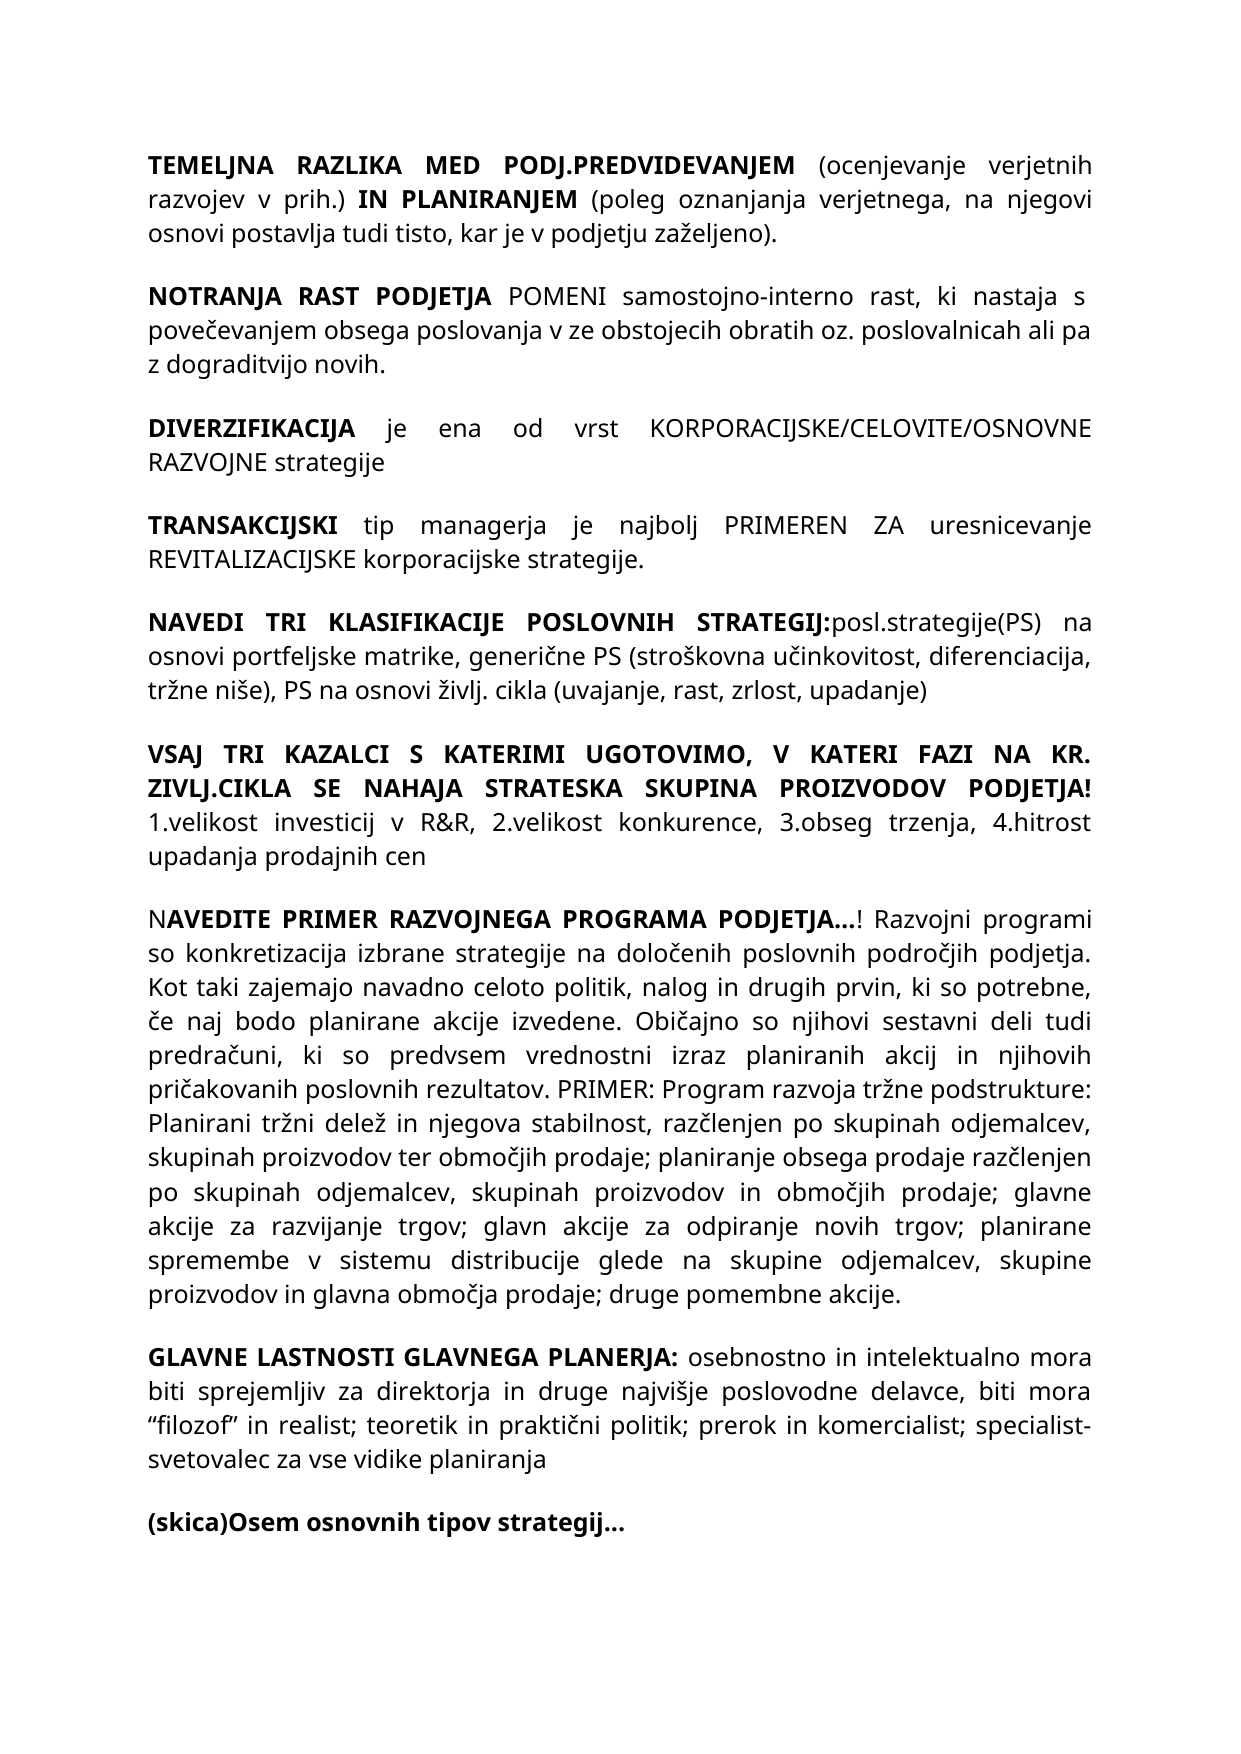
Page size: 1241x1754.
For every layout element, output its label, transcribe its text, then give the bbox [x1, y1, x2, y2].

text NAVEDITE PRIMER RAZVOJNEGA PROGRAMA PODJETJA…! Razvojni programi so konkretizacija izbrane strategije na določenih poslovnih področjih podjetja. Kot taki zajemajo navadno celoto politik, nalog in drugih prvin, ki so potrebne, če naj bodo planirane akcije izvedene. Običajno so njihovi sestavni deli tudi predračuni, ki so predvsem vrednostni izraz planiranih akcij in njihovih pričakovanih poslovnih rezultatov. PRIMER: Program razvoja tržne podstrukture: Planirani tržni delež in njegova stabilnost, razčlenjen po skupinah odjemalcev, skupinah proizvodov ter območjih prodaje; planiranje obsega prodaje razčlenjen po skupinah odjemalcev, skupinah proizvodov in območjih prodaje; glavne akcije za razvijanje trgov; glavn akcije za odpiranje novih trgov; planirane spremembe v sistemu distribucije glede na skupine odjemalcev, skupine proizvodov in glavna območja prodaje; druge pomembne akcije. [148, 902, 1093, 1310]
text NOTRANJA RAST PODJETJA POMENI samostojno-interno rast, ki nastaja s povečevanjem obsega poslovanja v ze obstojecih obratih oz. poslovalnicah ali pa z dograditvijo novih. [148, 279, 1093, 381]
text TRANSAKCIJSKI tip managerja je najbolj PRIMEREN ZA uresnicevanje REVITALIZACIJSKE korporacijske strategije. [148, 508, 1093, 576]
text NAVEDI TRI KLASIFIKACIJE POSLOVNIH STRATEGIJ:posl.strategije(PS) na osnovi portfeljske matrike, generične PS (stroškovna učinkovitost, diferenciacija, tržne niše), PS na osnovi življ. cikla (uvajanje, rast, zrlost, upadanje) [148, 605, 1093, 707]
text DIVERZIFIKACIJA je ena od vrst KORPORACIJSKE/CELOVITE/OSNOVNE RAZVOJNE strategije [148, 410, 1093, 478]
text GLAVNE LASTNOSTI GLAVNEGA PLANERJA: osebnostno in intelektualno mora biti sprejemljiv za direktorja in druge najvišje poslovodne delavce, biti mora “filozof” in realist; teoretik in praktični politik; prerok in komercialist; specialist-svetovalec za vse vidike planiranja [148, 1339, 1093, 1476]
text TEMELJNA RAZLIKA MED PODJ.PREDVIDEVANJEM (ocenjevanje verjetnih razvojev v prih.) IN PLANIRANJEM (poleg oznanjanja verjetnega, na njegovi osnovi postavlja tudi tisto, kar je v podjetju zaželjeno). [148, 148, 1093, 250]
text (skica)Osem osnovnih tipov strategij... [148, 1505, 1093, 1539]
text VSAJ TRI KAZALCI S KATERIMI UGOTOVIMO, V KATERI FAZI NA KR. ZIVLJ.CIKLA SE NAHAJA STRATESKA SKUPINA PROIZVODOV PODJETJA! 1.velikost investicij v R&R, 2.velikost konkurence, 3.obseg trzenja, 4.hitrost upadanja prodajnih cen [148, 736, 1093, 872]
